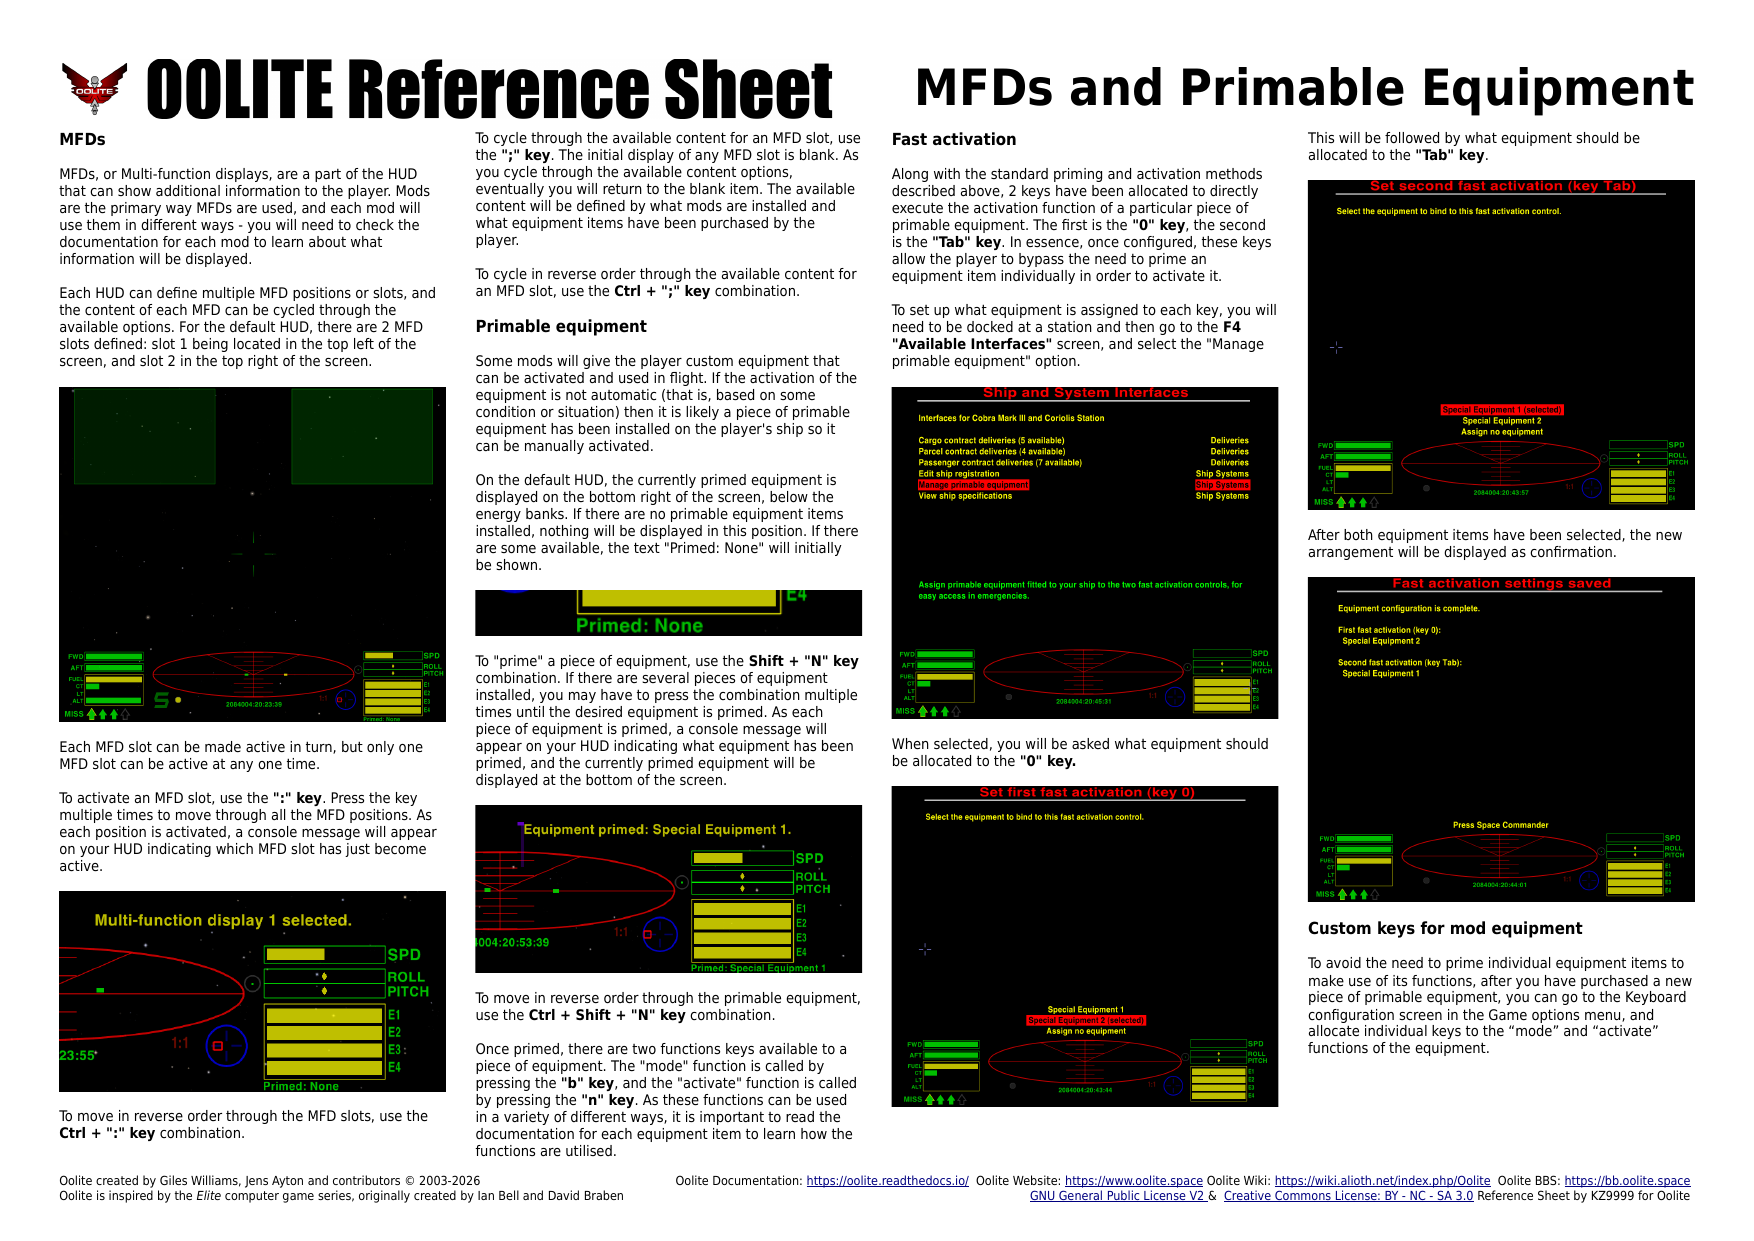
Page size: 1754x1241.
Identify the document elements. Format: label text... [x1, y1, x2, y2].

picture [891, 786, 1279, 1107]
text To "prime" a piece of equipment, use the Shift + "N" key combination. If there are several pieces of equipment installed, you may have to press the combination multiple times until the desired equipment is primed. As each piece of equipment is primed, a console message will appear on your HUD indicating what equipment has been primed, and the currently primed equipment will be displayed at the bottom of the screen. [475, 653, 862, 788]
picture [61, 56, 128, 122]
picture [147, 59, 833, 119]
text Once primed, there are two functions keys available to a piece of equipment. The "mode" function is called by pressing the "b" key, and the "activate" function is called by pressing the "n" key. As these functions can be used in a variety of different ways, it is important to read the documentation for each equipment item to learn how the functions are utilised. [475, 1041, 862, 1160]
text When selected, you will be asked what equipment should be allocated to the "0" key. [892, 736, 1278, 769]
text MFDs [59, 130, 446, 149]
text MFDs, or Multi-function displays, are a part of the HUD that can show additional information to the player. Mods are the primary way MFDs are used, and each mod will use them in different ways - you will need to check the documentation for each mod to learn about what information will be displayed. [59, 166, 446, 268]
text Primable equipment [475, 317, 862, 336]
text Each MFD slot can be made active in turn, but only one MFD slot can be active at any one time. [59, 739, 446, 773]
picture [1307, 577, 1695, 902]
picture [475, 590, 863, 636]
text Each HUD can define multiple MFD positions or slots, and the content of each MFD can be cycled through the available options. For the default HUD, there are 2 MFD slots defined: slot 1 being located in the top left of the screen, and slot 2 in the top right of the screen. [59, 285, 446, 370]
text To move in reverse order through the primable equipment, use the Ctrl + Shift + "N" key combination. [475, 990, 862, 1024]
text Some mods will give the player custom equipment that can be activated and used in flight. If the activation of the equipment is not automatic (that is, based on some condition or situation) then it is likely a piece of primable equipment has been installed on the player's ship so it can be manually activated. [475, 353, 862, 455]
text On the default HUD, the currently primed equipment is displayed on the bottom right of the screen, below the energy banks. If there are no primable equipment items installed, nothing will be displayed in this position. If there are some available, the text "Primed: None" will initially be shown. [475, 472, 862, 574]
text Custom keys for mod equipment [1308, 919, 1695, 938]
text This will be followed by what equipment should be allocated to the "Tab" key. [1308, 130, 1695, 164]
text To cycle in reverse order through the available content for an MFD slot, use the Ctrl + ";" key combination. [475, 266, 862, 300]
text To move in reverse order through the MFD slots, use the Ctrl + ":" key combination. [59, 1108, 446, 1142]
text To cycle through the available content for an MFD slot, use the ";" key. The initial display of any MFD slot is blank. As you cycle through the available content options, eventually you will return to the blank item. The available content will be defined by what mods are installed and what equipment items have been purchased by the player. [475, 130, 862, 249]
text To activate an MFD slot, use the ":" key. Press the key multiple times to move through all the MFD positions. As each position is activated, a console message will appear on your HUD indicating which MFD slot has just become active. [59, 790, 446, 874]
text Fast activation [892, 130, 1278, 149]
picture [891, 387, 1279, 719]
text After both equipment items have been selected, the new arrangement will be displayed as confirmation. [1308, 527, 1695, 561]
text Along with the standard priming and activation methods described above, 2 keys have been allocated to directly execute the activation function of a particular piece of primable equipment. The first is the "0" key, the second is the "Tab" key. In essence, once configured, these keys allow the player to bypass the need to prime an equipment item individually in order to activate it. [892, 166, 1278, 285]
picture [1307, 180, 1695, 510]
text To set up what equipment is assigned to each key, you will need to be docked at a station and then go to the F4 "Available Interfaces" screen, and select the "Manage primable equipment" option. [892, 302, 1278, 370]
text To avoid the need to prime individual equipment items to make use of its functions, after you have purchased a new piece of primable equipment, you can go to the Keyboard configuration screen in the Game options menu, and allocate individual keys to the “mode” and “activate” functions of the equipment. [1308, 955, 1695, 1057]
picture [59, 387, 446, 722]
picture [475, 805, 863, 973]
picture [59, 891, 446, 1092]
